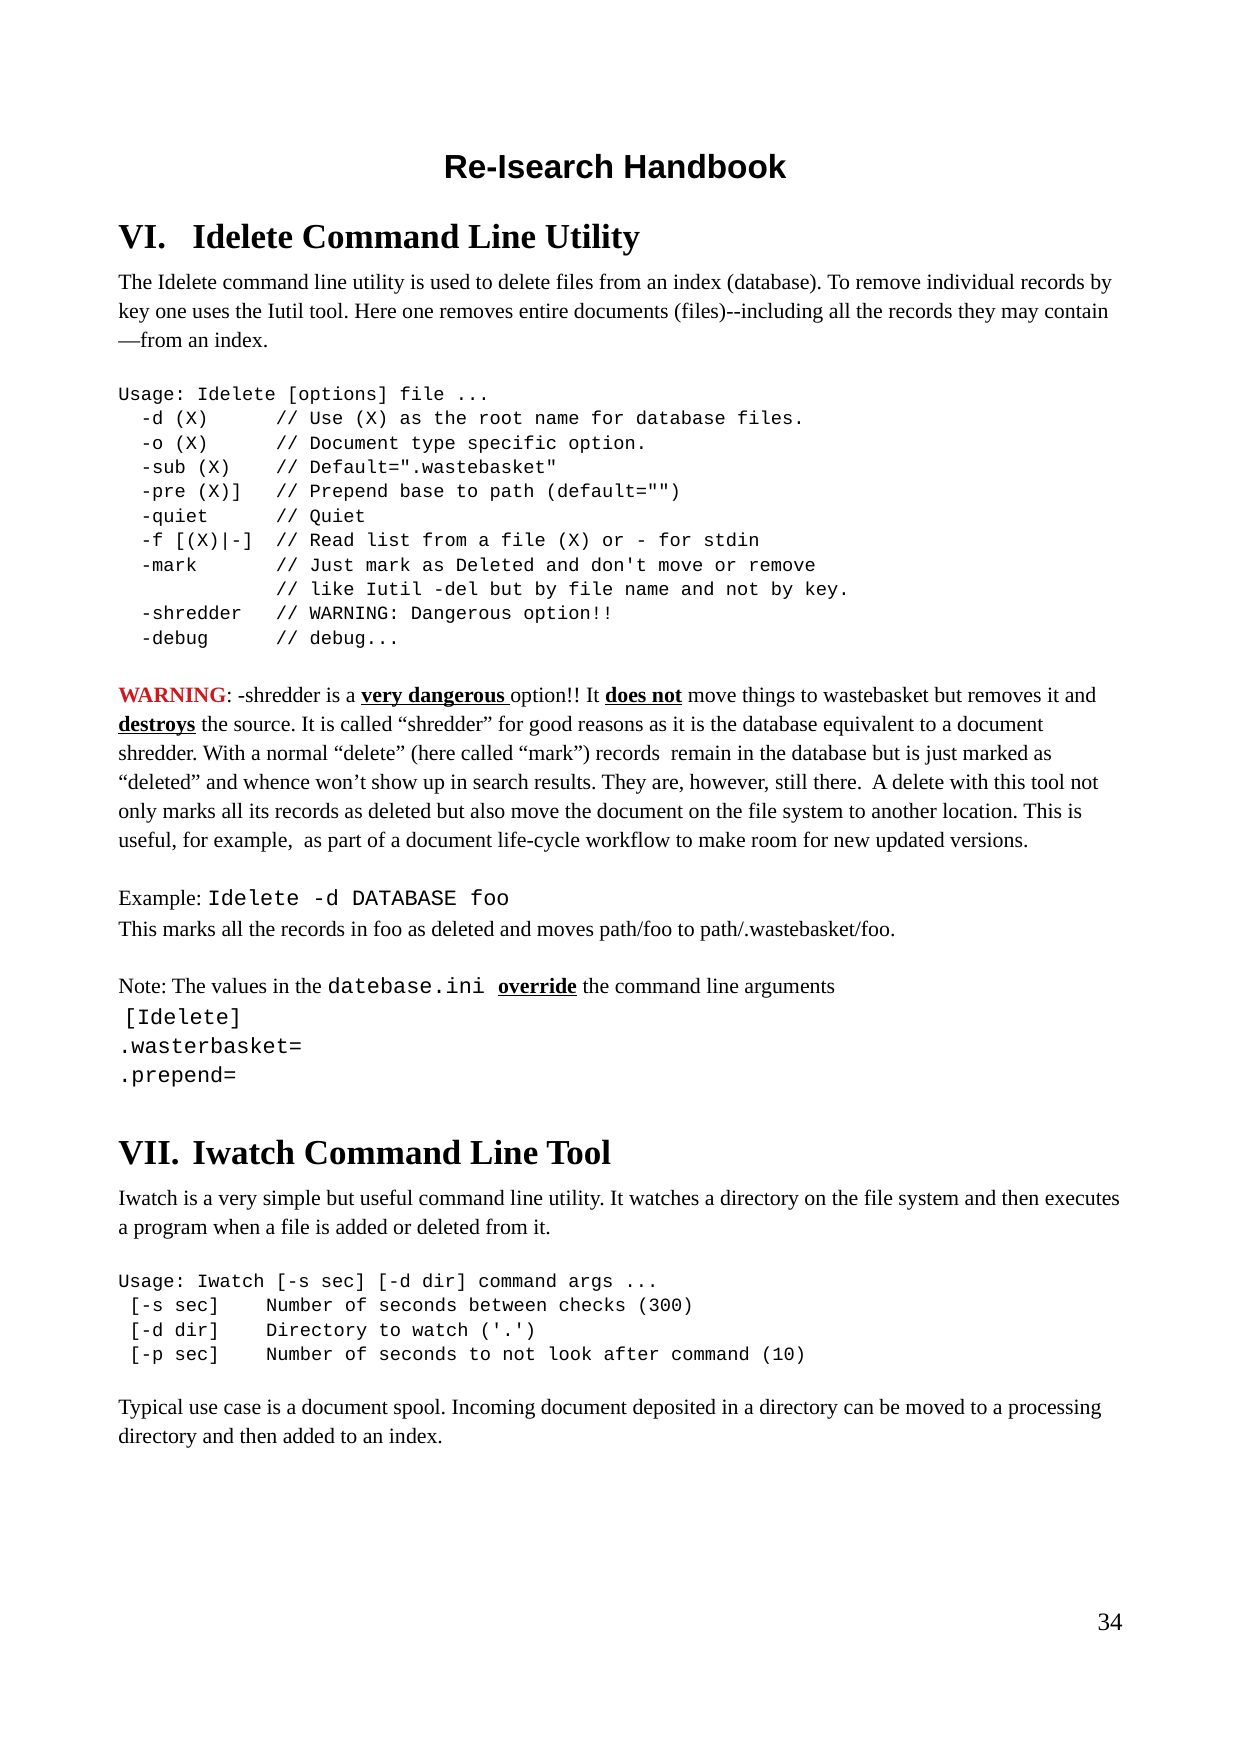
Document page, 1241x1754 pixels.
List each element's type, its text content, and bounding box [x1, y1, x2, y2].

text -shredder // WARNING: Dangerous option!! [118, 604, 1122, 625]
text -d (X) // Use (X) as the root name for database files. [118, 409, 1122, 430]
text -debug // debug... [118, 628, 1122, 650]
text This marks all the records in foo as deleted and moves path/foo to path/.wastebasket/foo. [118, 916, 1122, 941]
text -pre (X)] // Prepend base to path (default="") [118, 482, 1122, 503]
text Usage: Iwatch [-s sec] [-d dir] command args ... [118, 1272, 1122, 1293]
text -o (X) // Document type specific option. [118, 433, 1122, 455]
text Note: The values in the datebase.ini override the command line arguments [118, 973, 1122, 1000]
text [-p sec] Number of seconds to not look after command (10) [118, 1345, 1122, 1366]
text [-d dir] Directory to watch ('.') [118, 1321, 1122, 1342]
text .prepend= [118, 1064, 1122, 1088]
text -f [(X)|-] // Read list from a file (X) or - for stdin [118, 531, 1122, 552]
text // like Iutil -del but by file name and not by key. [118, 580, 1122, 601]
text Iwatch is a very simple but useful command line utility. It watches a directory on the file system and then executes a program when a file is added or deleted from it. [118, 1185, 1122, 1239]
text -quiet // Quiet [118, 507, 1122, 528]
text Example: Idelete -d DATABASE foo [118, 884, 1122, 912]
text -sub (X) // Default=".wastebasket" [118, 458, 1122, 479]
text [-s sec] Number of seconds between checks (300) [118, 1296, 1122, 1317]
text Typical use case is a document spool. Incoming document deposited in a directory can be moved to a processing directory and then added to an index. [118, 1394, 1122, 1448]
text .wasterbasket= [118, 1035, 1122, 1060]
text [Idelete] [118, 1004, 1122, 1031]
text The Idelete command line utility is used to delete files from an index (database). To remove individual records by key one uses the Iutil tool. Here one removes entire documents (files)--including all the records they may contain—from an index. [118, 269, 1122, 352]
text Usage: Idelete [options] file ... [118, 385, 1122, 406]
text WARNING: -shredder is a very dangerous option!! It does not move things to wastebasket but removes it and destroys the source. It is called “shredder” for good reasons as it is the database equivalent to a document shredder. With a normal “delete” (here called “mark”) records remain in the database but is just marked as “deleted” and whence won’t show up in search results. They are, however, still there. A delete with this tool not only marks all its records as deleted but also move the document on the file system to another location. This is useful, for example, as part of a document life-cycle workflow to make room for new updated versions. [118, 682, 1122, 852]
text -mark // Just mark as Deleted and don't move or remove [118, 555, 1122, 577]
subtitle Iwatch Command Line Tool [118, 1132, 1122, 1172]
subtitle Idelete Command Line Utility [118, 216, 1122, 256]
